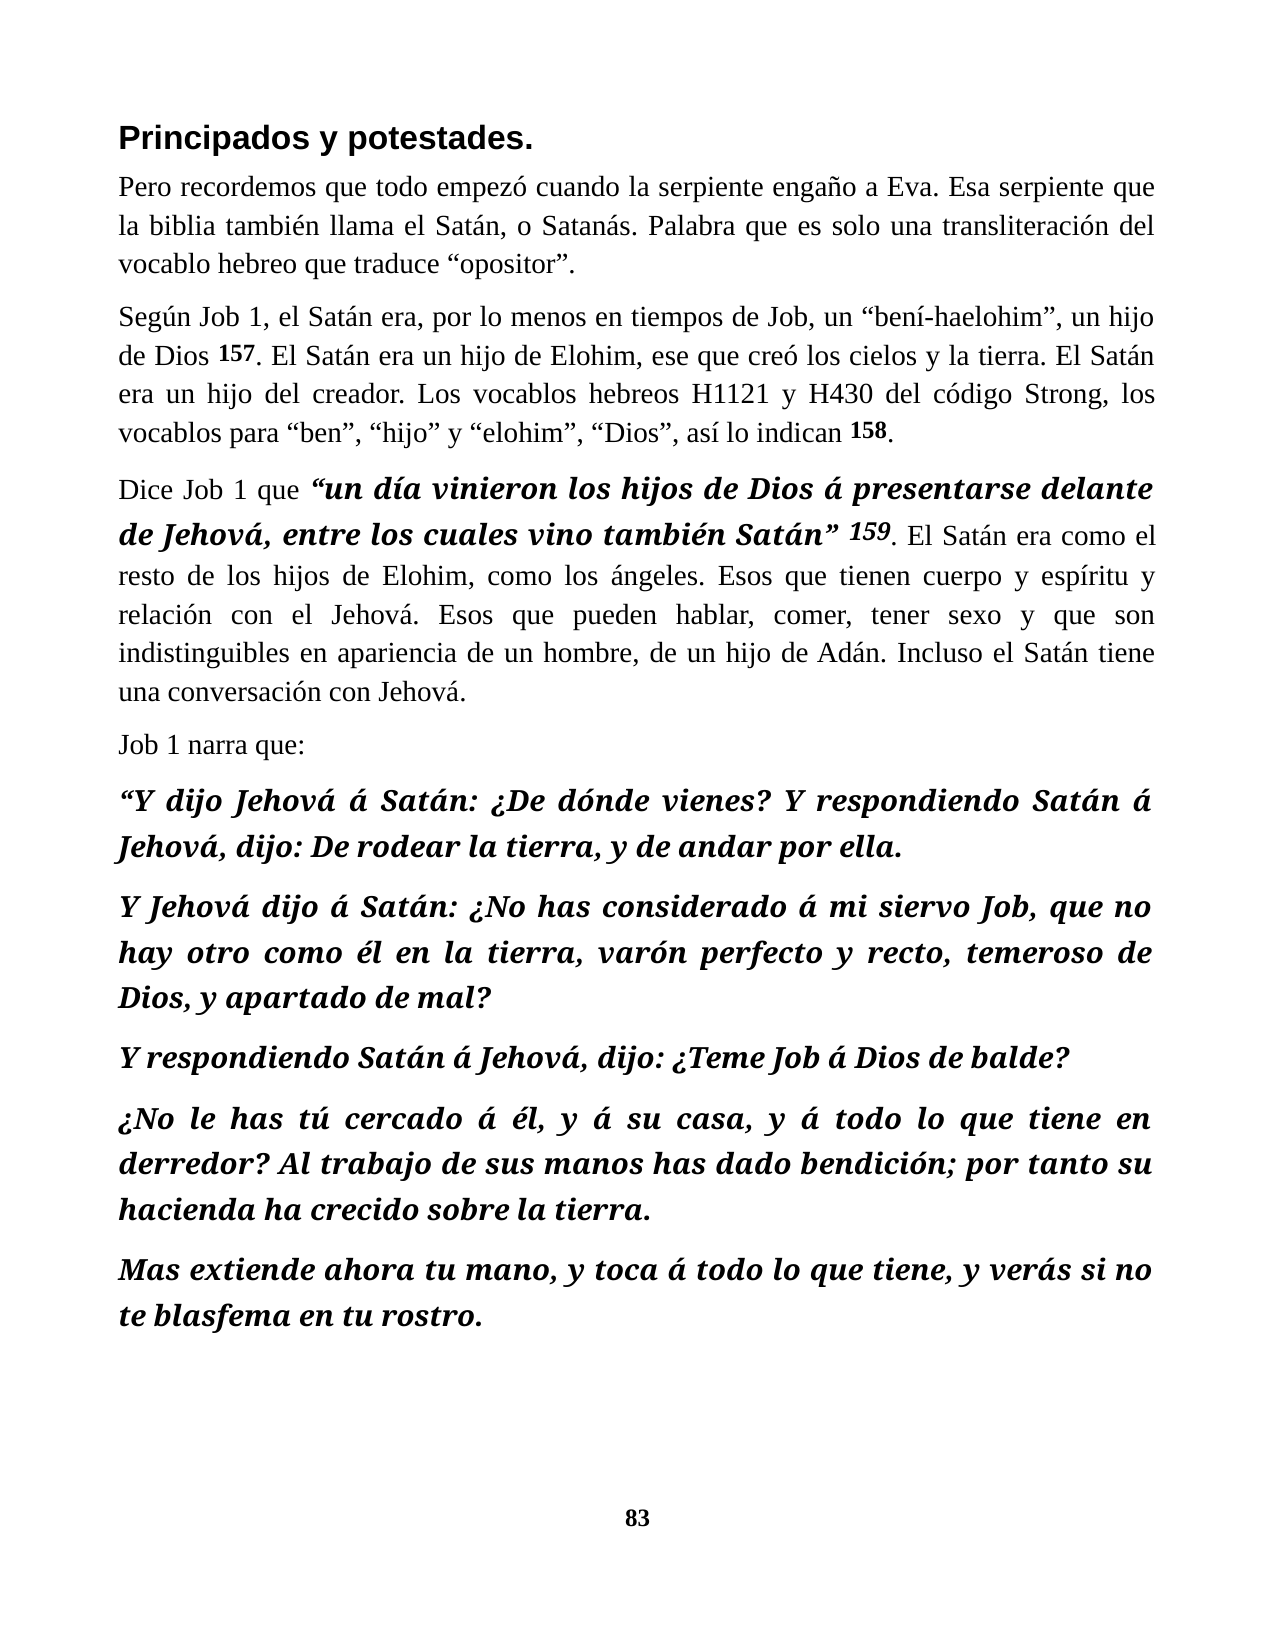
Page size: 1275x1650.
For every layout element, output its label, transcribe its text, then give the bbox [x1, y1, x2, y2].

text Y Jehová dijo á Satán: ¿No has considerado á mi siervo Job, que no hay otro como él en la tierra, varón perfecto y recto, temeroso de Dios, y apartado de mal? [118, 886, 1157, 1017]
text ¿No le has tú cercado á él, y á su casa, y á todo lo que tiene en derredor? Al trabajo de sus manos has dado bendición; por tanto su hacienda ha crecido sobre la tierra. [118, 1098, 1157, 1229]
text Dice Job 1 que “un día vinieron los hijos de Dios á presentarse delante de Jehová, entre los cuales vino también Satán” . El Satán era como el resto de los hijos de Elohim, como los ángeles. Esos que tienen cuerpo y espíritu y relación con el Jehová. Esos que pueden hablar, comer, tener sexo y que son indistinguibles en apariencia de un hombre, de un hijo de Adán. Incluso el Satán tiene una conversación con Jehová. [118, 468, 1157, 708]
text Según Job 1, el Satán era, por lo menos en tiempos de Job, un “bení-haelohim”, un hijo de Dios . El Satán era un hijo de Elohim, ese que creó los cielos y la tierra. El Satán era un hijo del creador. Los vocablos hebreos H1121 y H430 del código Strong, los vocablos para “ben”, “hijo” y “elohim”, “Dios”, así lo indican . [118, 299, 1157, 449]
text Y respondiendo Satán á Jehová, dijo: ¿Teme Job á Dios de balde? [118, 1038, 1157, 1077]
subtitle Principados y potestades. [118, 118, 1157, 157]
text Mas extiende ahora tu mano, y toca á todo lo que tiene, y verás si no te blasfema en tu rostro. [118, 1249, 1157, 1335]
text Job 1 narra que: [118, 727, 1157, 761]
text Pero recordemos que todo empezó cuando la serpiente engaño a Eva. Esa serpiente que la biblia también llama el Satán, o Satanás. Palabra que es solo una transliteración del vocablo hebreo que traduce “opositor”. [118, 169, 1157, 280]
text “Y dijo Jehová á Satán: ¿De dónde vienes? Y respondiendo Satán á Jehová, dijo: De rodear la tierra, y de andar por ella. [118, 780, 1157, 866]
